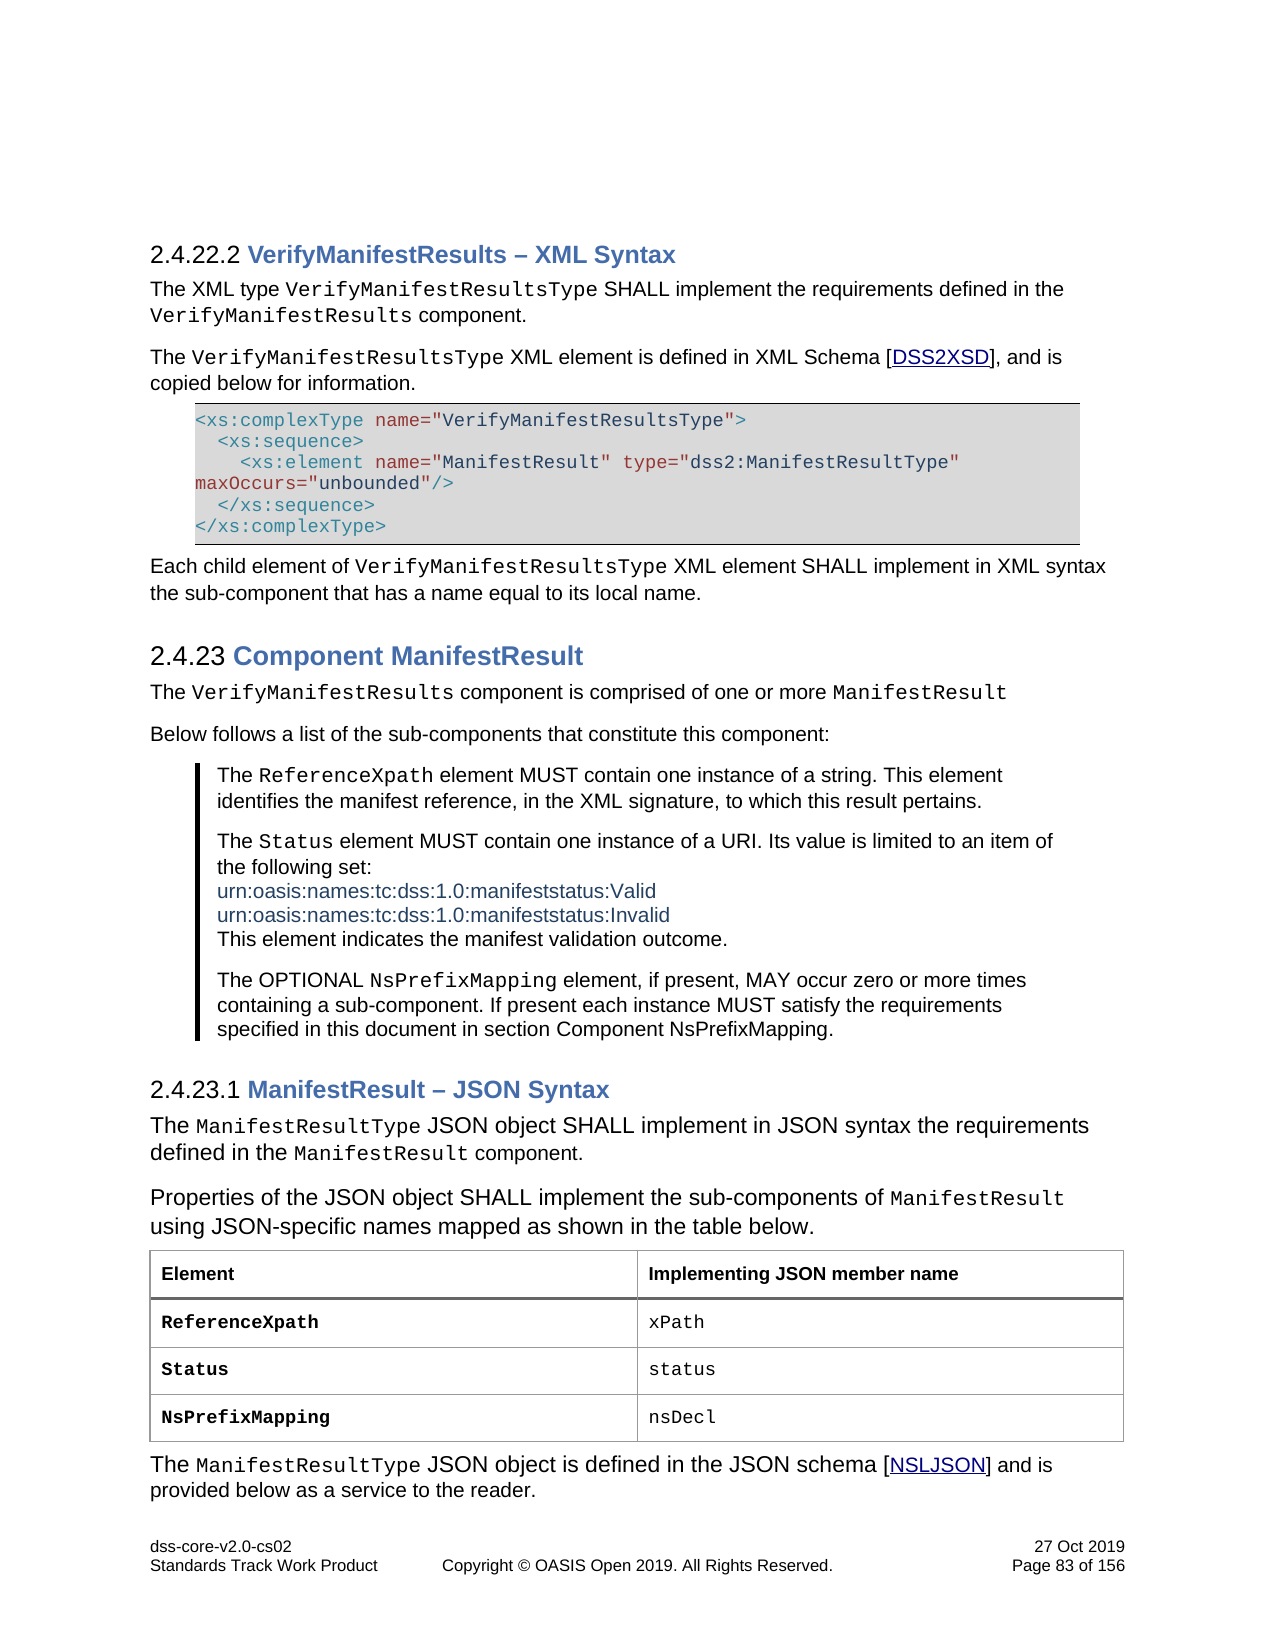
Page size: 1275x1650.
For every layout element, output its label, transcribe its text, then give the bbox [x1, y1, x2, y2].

subtitle Component ManifestResult [150, 640, 1125, 671]
text The OPTIONAL NsPrefixMapping element, if present, MAY occur zero or more times containing a sub-component. If present each instance MUST satisfy the requirements specified in this document in section 4.1.1. [200, 967, 1080, 1041]
text Below follows a list of the sub-components that constitute this component: [150, 722, 1125, 746]
text </xs:complexType> [195, 509, 1080, 544]
text The ManifestResultType JSON object is defined in the JSON schema [NSLJSON] and is provided below as a service to the reader. [150, 1451, 1125, 1502]
text The XML type VerifyManifestResultsType SHALL implement the requirements defined in the VerifyManifestResults component. [150, 277, 1125, 328]
text Each child element of VerifyManifestResultsType XML element SHALL implement in XML syntax the sub-component that has a name equal to its local name. [150, 553, 1125, 605]
table_header Element [151, 1251, 637, 1297]
table_cell nsDecl [638, 1395, 1123, 1441]
table_cell Status [151, 1348, 637, 1394]
text </xs:sequence> [195, 488, 1080, 509]
table_cell status [638, 1348, 1123, 1394]
table_cell NsPrefixMapping [151, 1395, 637, 1441]
table_header Implementing JSON member name [638, 1251, 1123, 1297]
text The VerifyManifestResultsType XML element is defined in XML Schema [DSS2XSD], and is copied below for information. [150, 345, 1125, 395]
subtitle ManifestResult – JSON Syntax [150, 1074, 1125, 1103]
text Properties of the JSON object SHALL implement the sub-components of ManifestResult using JSON-specific names mapped as shown in the table below. [150, 1184, 1125, 1239]
text <xs:complexType name="VerifyManifestResultsType"> [195, 404, 1080, 424]
text The Status element MUST contain one instance of a URI. Its value is limited to an item of the following set: urn:oasis:names:tc:dss:1.0:manifeststatus:Valid urn:oasis:names:tc:dss:1.0:manifeststatus:Invalid This element indicates the manifest validation outcome. [200, 829, 1080, 951]
text The VerifyManifestResults component is comprised of one or more ManifestResult [150, 679, 1125, 705]
subtitle VerifyManifestResults – XML Syntax [150, 239, 1125, 268]
text The ReferenceXpath element MUST contain one instance of a string. This element identifies the manifest reference, in the XML signature, to which this result pertains. [200, 763, 1080, 812]
table_cell ReferenceXpath [151, 1300, 637, 1347]
text <xs:element name="ManifestResult" type="dss2:ManifestResultType" maxOccurs="unbounded"/> [195, 446, 1080, 488]
text The ManifestResultType JSON object SHALL implement in JSON syntax the requirements defined in the ManifestResult component. [150, 1112, 1125, 1167]
table_cell xPath [638, 1300, 1123, 1347]
text <xs:sequence> [195, 424, 1080, 446]
